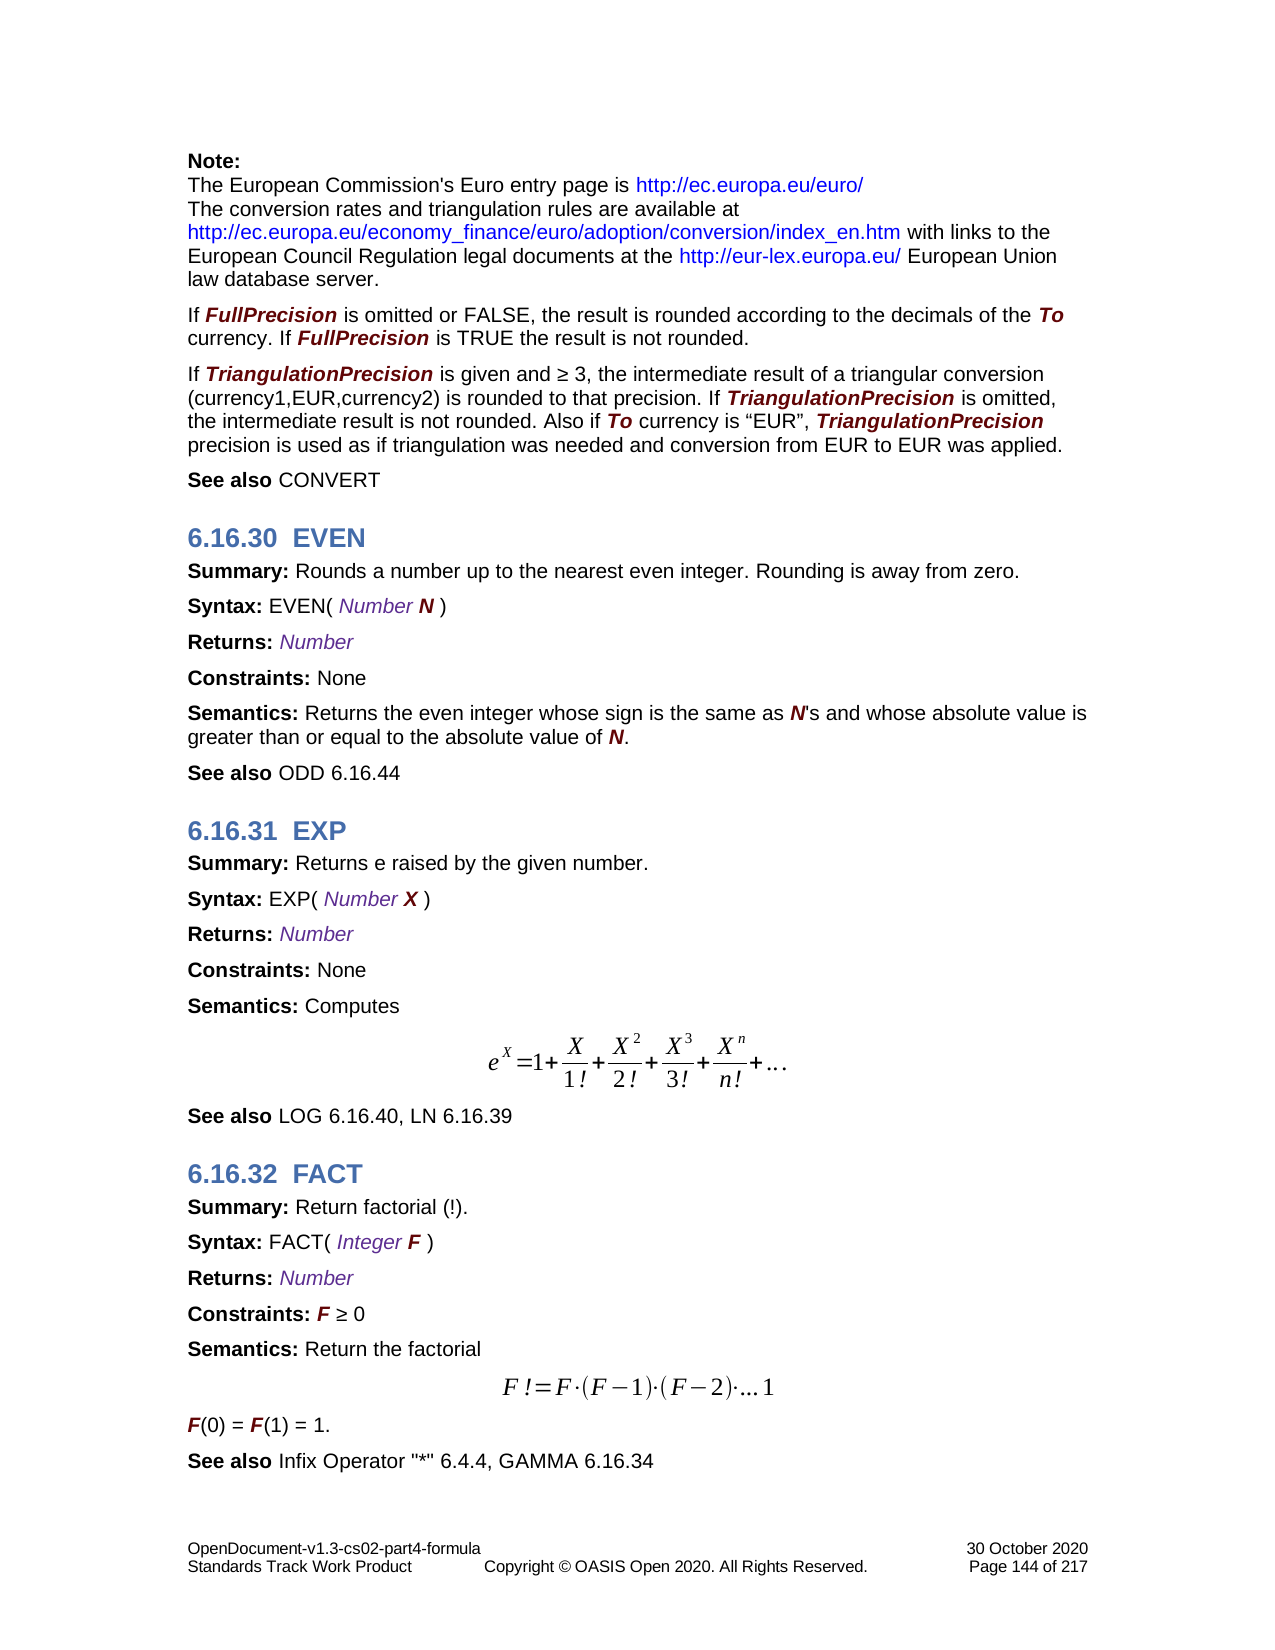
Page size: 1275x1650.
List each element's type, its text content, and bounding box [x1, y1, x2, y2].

text Note: The European Commission's Euro entry page is http://ec.europa.eu/euro/ The conversion rates and triangulation rules are available at http://ec.europa.eu/economy_finance/euro/adoption/conversion/index_en.htm with links to the European Council Regulation legal documents at the http://eur-lex.europa.eu/ European Union law database server. [187, 150, 1088, 291]
text Returns: Number [187, 923, 1088, 946]
text Syntax: FACT( Integer F ) [187, 1231, 1088, 1254]
text See also LOG 6.16.40, LN 6.16.39 [187, 1104, 1088, 1128]
text Semantics: Return the factorial [187, 1338, 1088, 1361]
text Returns: Number [187, 1266, 1088, 1290]
text Semantics: Returns the even integer whose sign is the same as N's and whose absolute value is greater than or equal to the absolute value of N. [187, 702, 1088, 749]
text Syntax: EXP( Number X ) [187, 887, 1088, 911]
text F(0) = F(1) = 1. [187, 1414, 1088, 1437]
text Constraints: F ≥ 0 [187, 1302, 1088, 1326]
text Constraints: None [187, 958, 1088, 982]
subtitle EXP [187, 816, 1088, 846]
subtitle FACT [187, 1159, 1088, 1189]
text If TriangulationPrecision is given and ≥ 3, the intermediate result of a triangular conversion (currency1,EUR,currency2) is rounded to that precision. If TriangulationPrecision is omitted, the intermediate result is not rounded. Also if To currency is “EUR”, TriangulationPrecision precision is used as if triangulation was needed and conversion from EUR to EUR was applied. [187, 362, 1088, 457]
text Summary: Returns e raised by the given number. [187, 852, 1088, 875]
text Summary: Return factorial (!). [187, 1195, 1088, 1219]
text See also CONVERT [187, 469, 1088, 492]
subtitle EVEN [187, 523, 1088, 553]
text Syntax: EVEN( Number N ) [187, 595, 1088, 618]
text Semantics: Computes [187, 994, 1088, 1018]
text If FullPrecision is omitted or FALSE, the result is rounded according to the decimals of the To currency. If FullPrecision is TRUE the result is not rounded. [187, 303, 1088, 350]
text Returns: Number [187, 631, 1088, 654]
text See also Infix Operator "*" 6.4.4, GAMMA 6.16.34 [187, 1449, 1088, 1473]
text Summary: Rounds a number up to the nearest even integer. Rounding is away from zero. [187, 559, 1088, 583]
text See also ODD 6.16.44 [187, 761, 1088, 784]
text Constraints: None [187, 666, 1088, 690]
